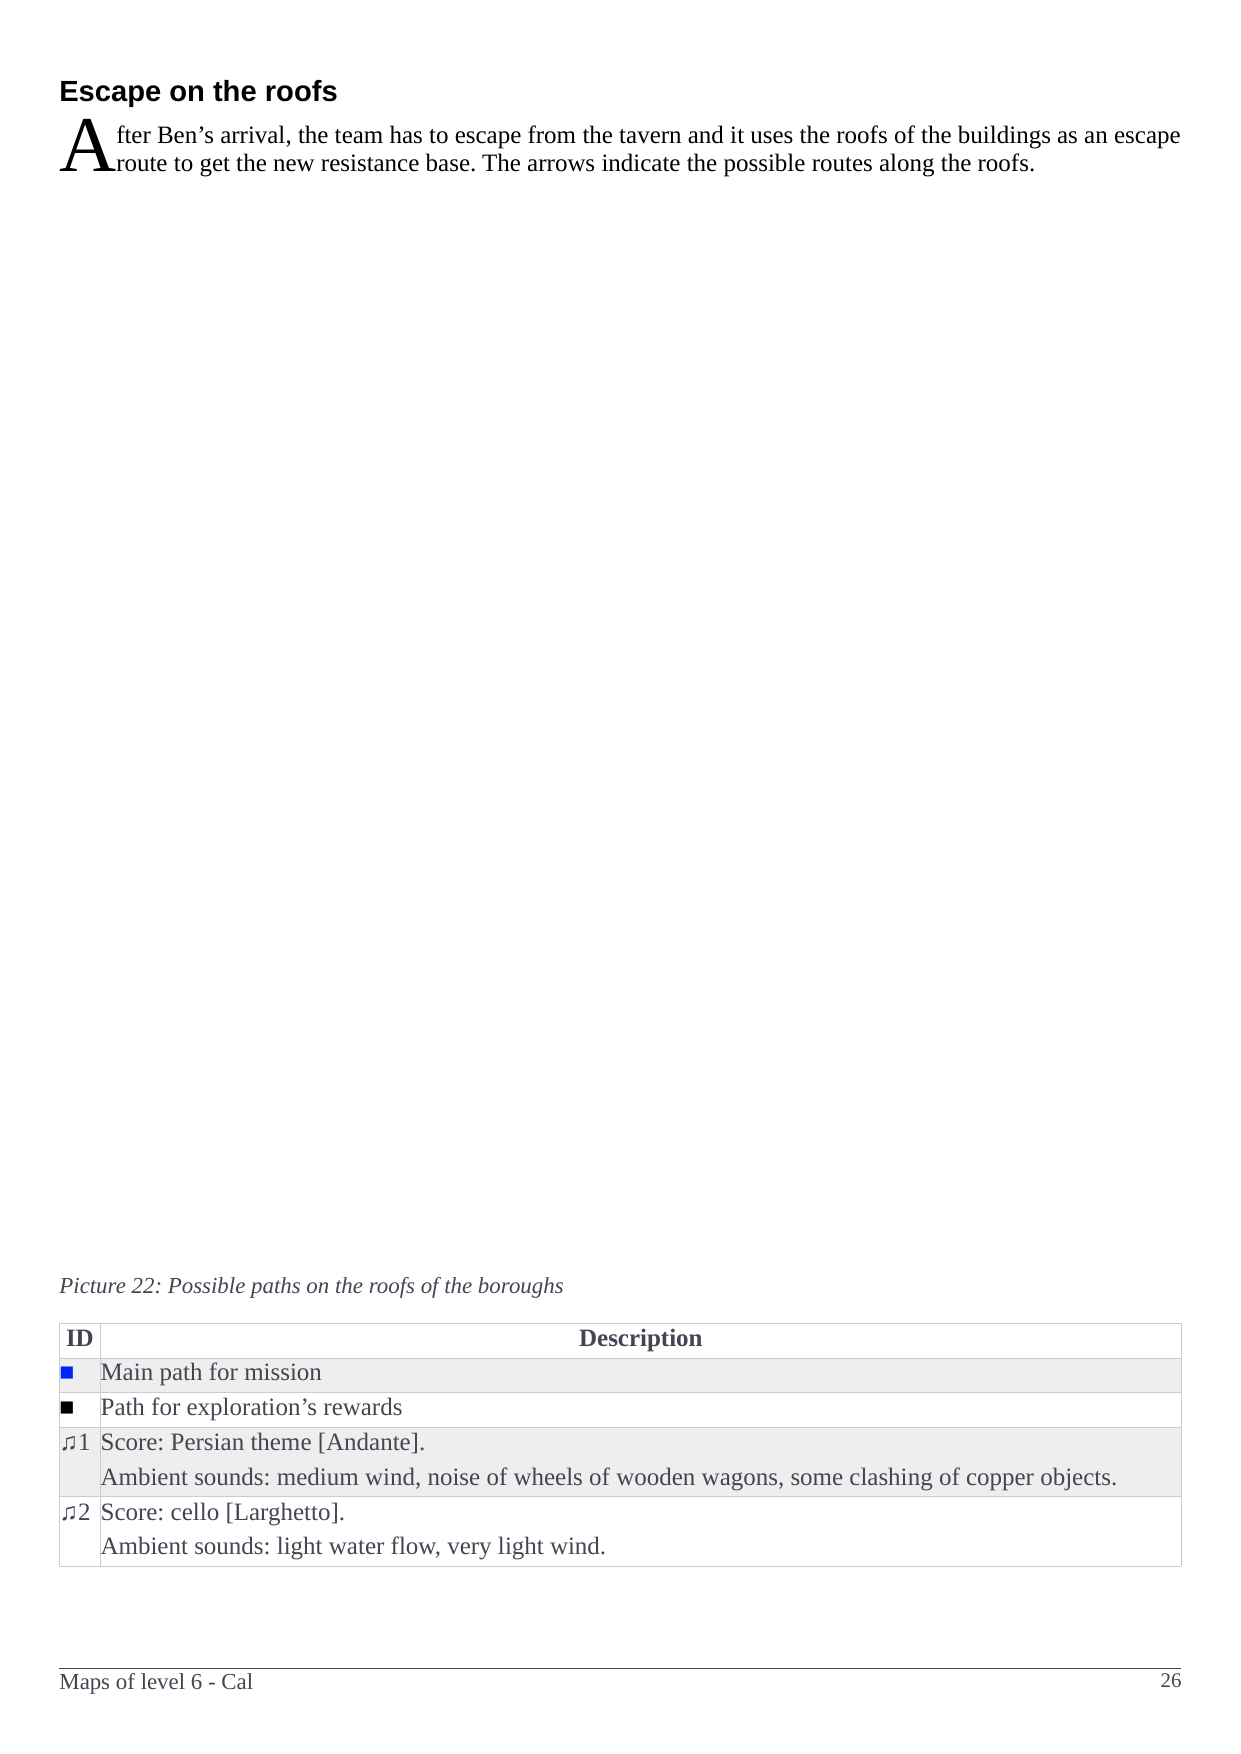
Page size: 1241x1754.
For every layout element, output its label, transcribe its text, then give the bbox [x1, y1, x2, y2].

text After Ben’s arrival, the team has to escape from the tavern and it uses the roofs of the buildings as an escape route to get the new resistance base. The arrows indicate the possible routes along the roofs. [59, 120, 1181, 177]
table_header Description [101, 1324, 1181, 1357]
table_header ID [60, 1324, 100, 1357]
subtitle Escape on the roofs [59, 74, 1181, 107]
table_header [64, 1279, 70, 1286]
table_cell Main path for mission [101, 1359, 1181, 1392]
table_cell ♫1 [60, 1428, 100, 1496]
table_header [59, 183, 1181, 1323]
table_cell Score: cello [Larghetto]. Ambient sounds: light water flow, very light wind. [101, 1497, 1181, 1566]
table_cell Score: Persian theme [Andante]. Ambient sounds: medium wind, noise of wheels of wooden wagons, some clashing of copper objects. [101, 1428, 1181, 1496]
table_cell ■ [60, 1393, 100, 1427]
table_cell ♫2 [60, 1497, 100, 1566]
table_cell ■ [60, 1359, 100, 1392]
table_cell Path for exploration’s rewards [101, 1393, 1181, 1427]
